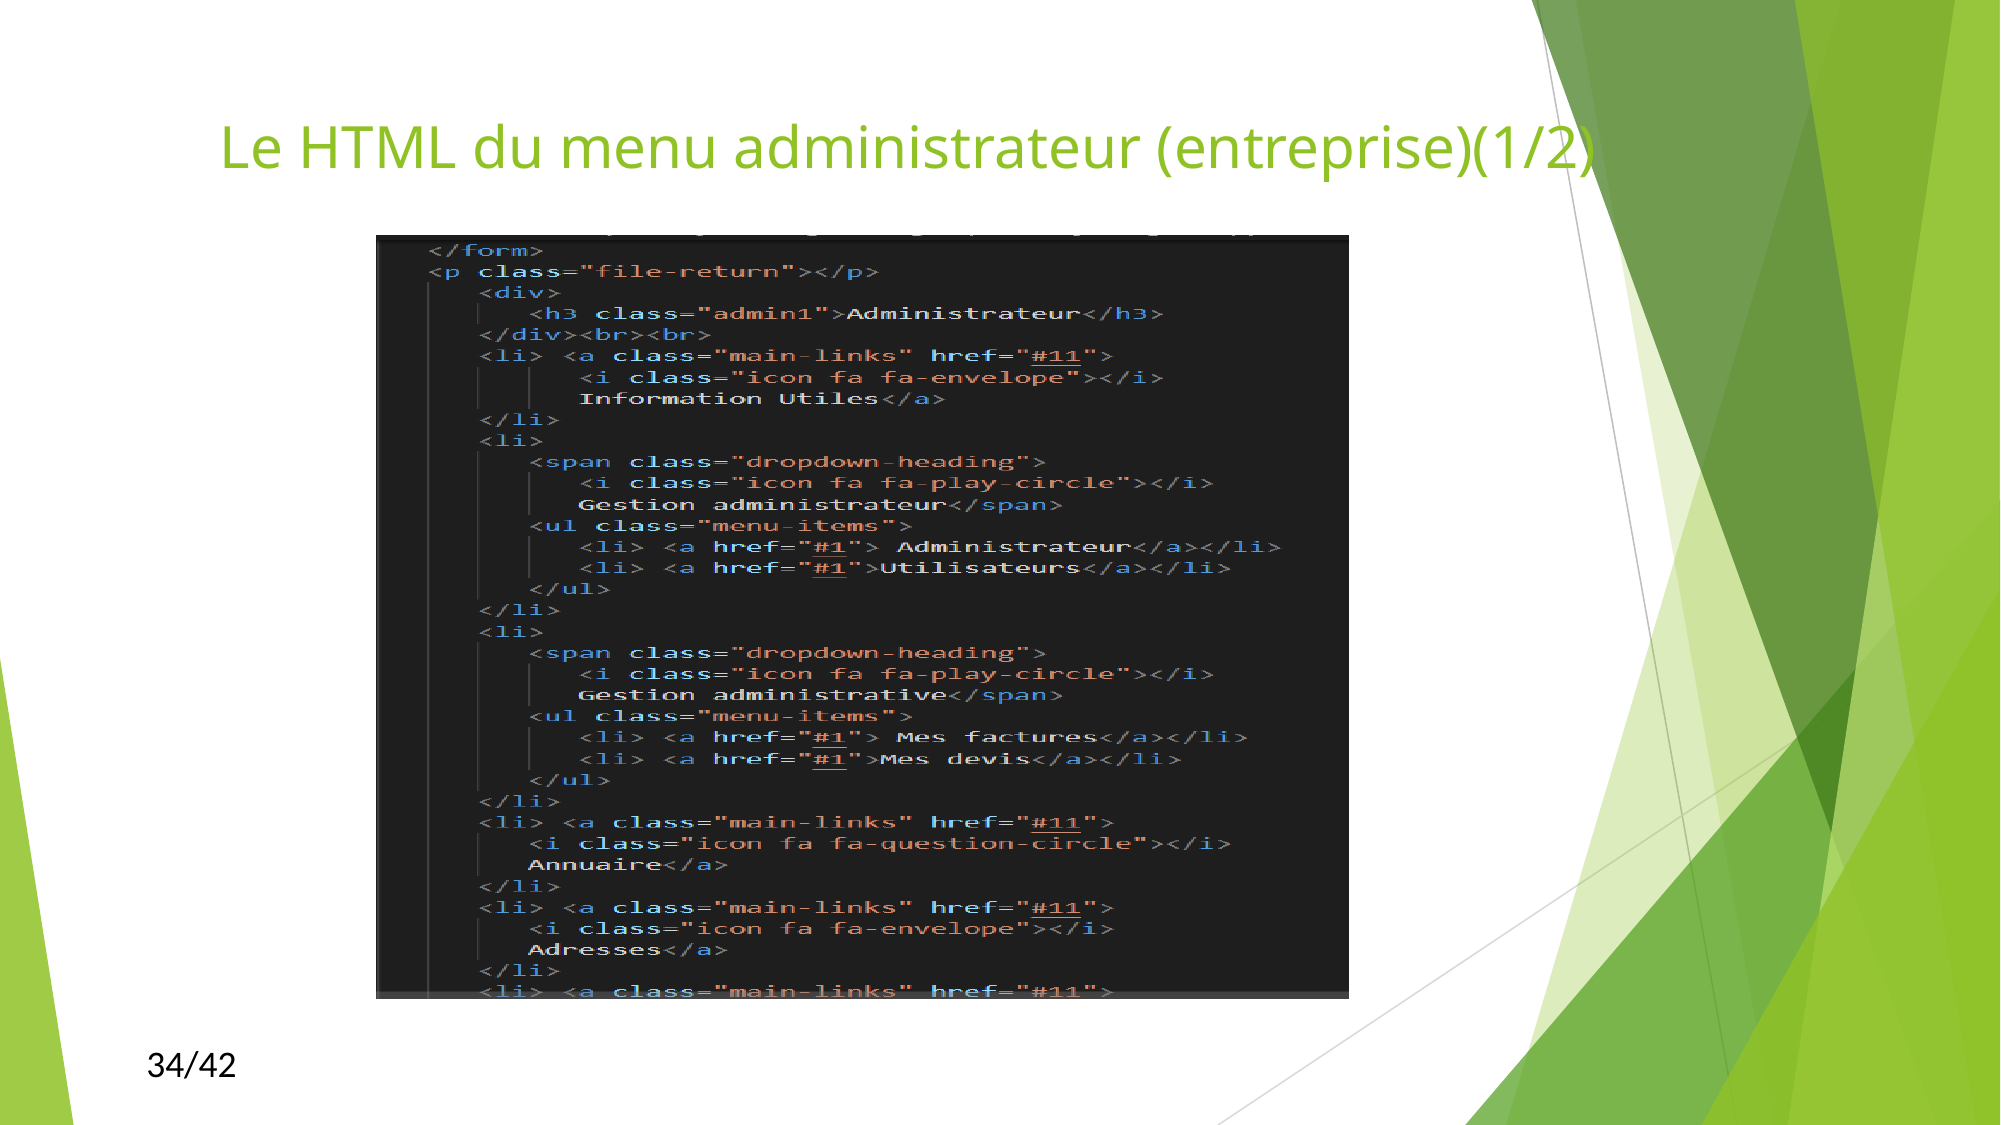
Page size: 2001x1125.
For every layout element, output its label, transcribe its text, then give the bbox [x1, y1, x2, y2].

text_box 34/42 [131, 1032, 348, 1095]
picture [376, 235, 1349, 999]
title Le HTML du menu administrateur (entreprise)(1/2) [205, 102, 1654, 204]
